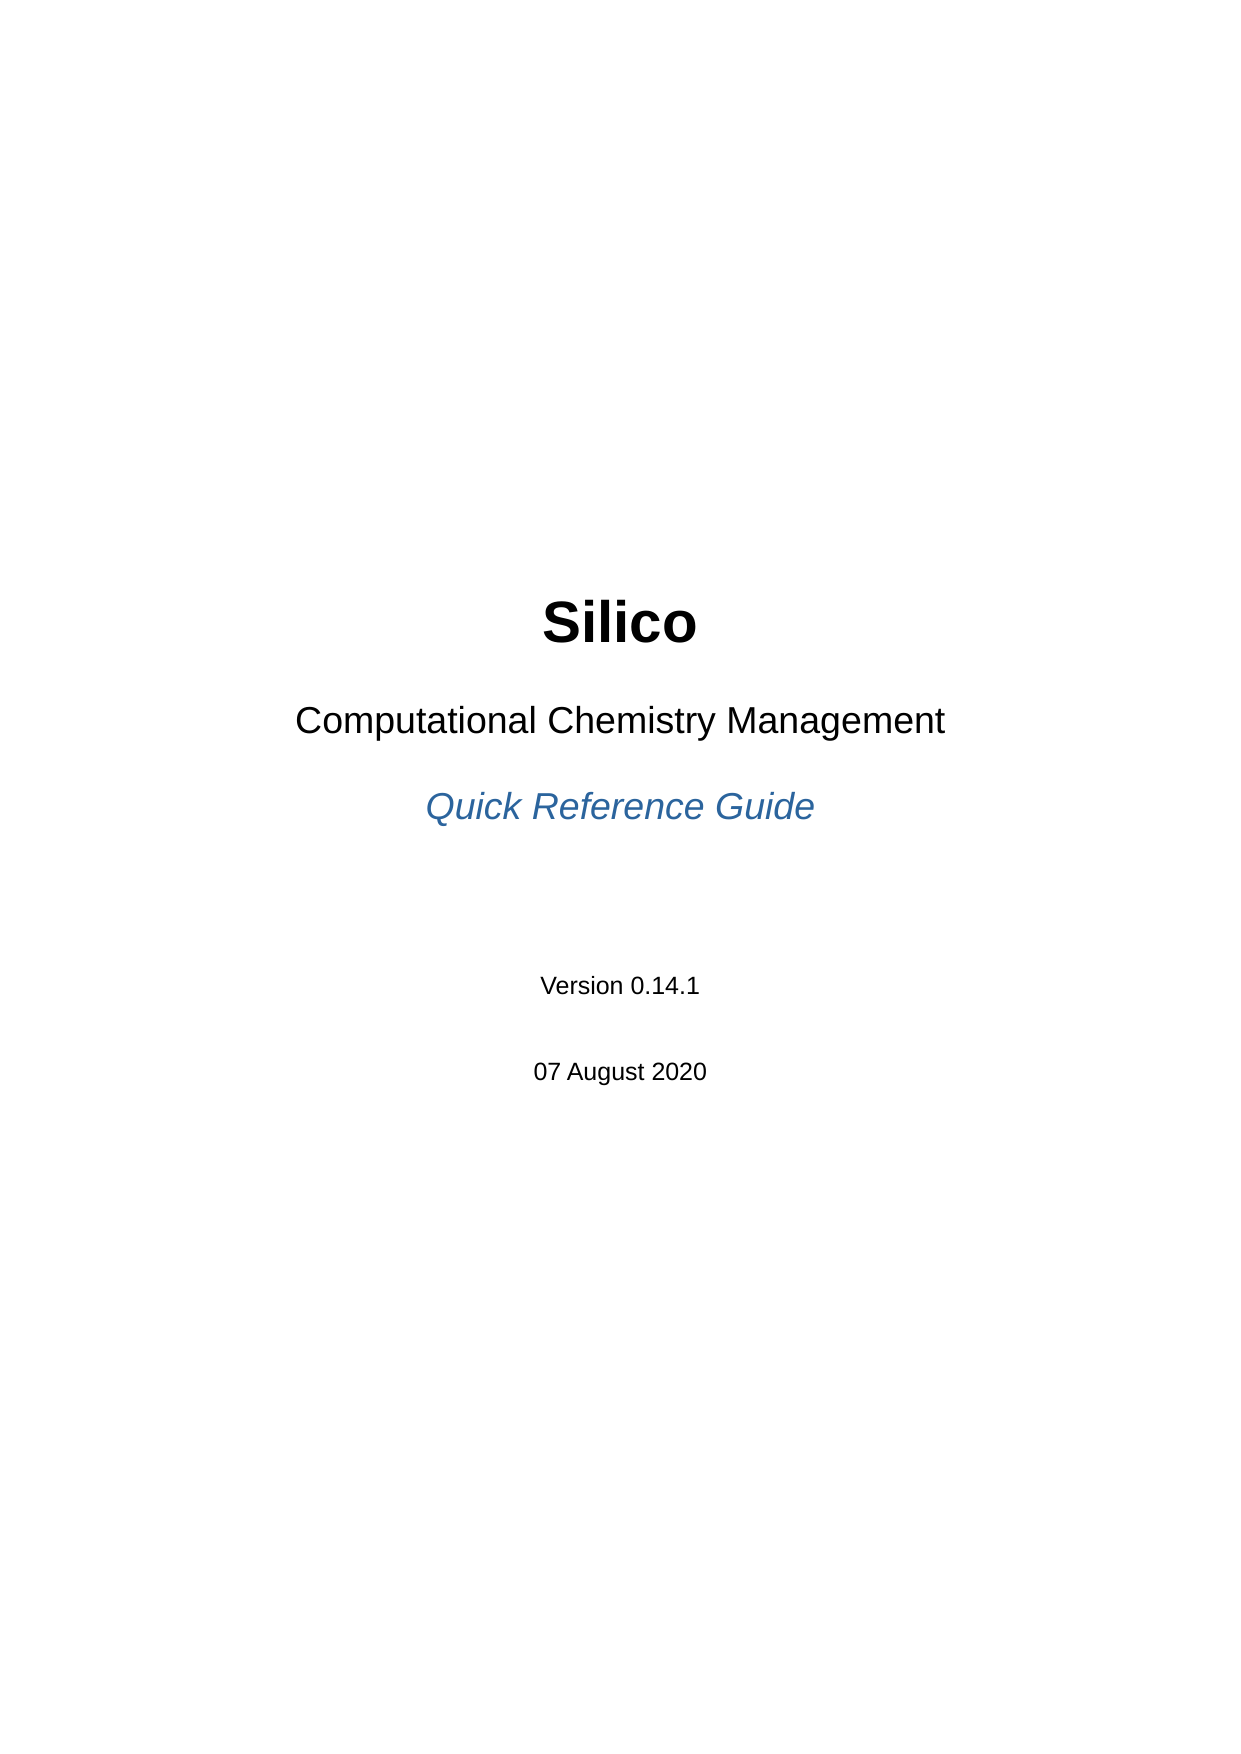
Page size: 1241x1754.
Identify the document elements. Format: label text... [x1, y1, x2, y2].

text Computational Chemistry Management [118, 698, 1122, 741]
text Quick Reference Guide [118, 784, 1122, 827]
text Version 0.14.1 [118, 971, 1122, 1000]
text Silico [118, 588, 1122, 655]
text 07 August 2020 [118, 1057, 1122, 1086]
